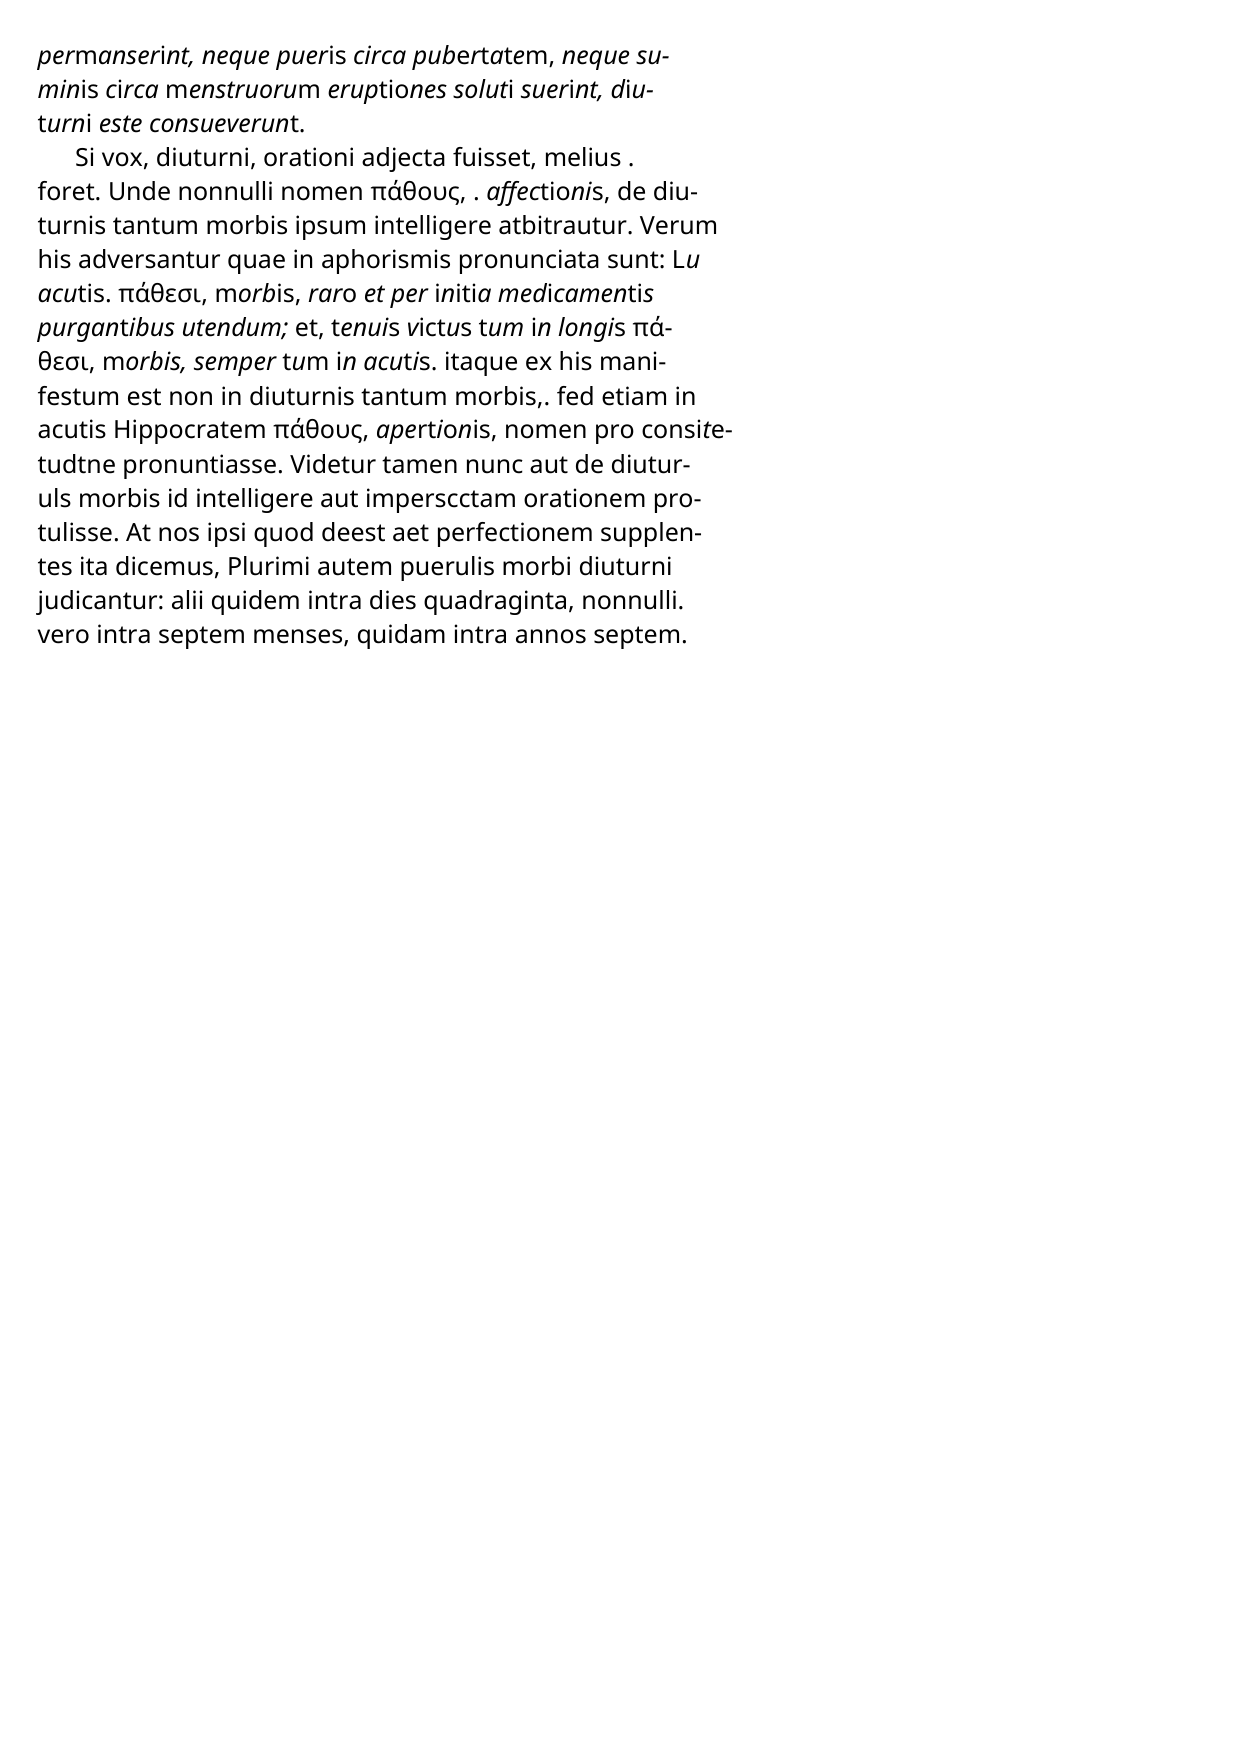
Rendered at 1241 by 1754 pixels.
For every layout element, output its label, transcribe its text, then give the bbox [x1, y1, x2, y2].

text permanserint, neque pueris circa pubertatem, neque su- minis circa menstruorum eruptiones soluti suerint, diu- turni este consueverunt. [37, 37, 1203, 140]
text Si vox, diuturni, orationi adjecta fuisset, melius . foret. Unde nonnulli nomen πάθους, . affectionis, de diu- turnis tantum morbis ipsum intelligere atbitrautur. Verum his adversantur quae in aphorismis pronunciata sunt: Lu acutis. πάθεσι, morbis, raro et per initia medicamentis purgantibus utendum; et, tenuis victus tum in longis πά- θεσι, morbis, semper tum in acutis. itaque ex his mani- festum est non in diuturnis tantum morbis,. fed etiam in acutis Hippocratem πάθους, apertionis, nomen pro consite- tudtne pronuntiasse. Videtur tamen nunc aut de diutur- uls morbis id intelligere aut imperscctam orationem pro- tulisse. At nos ipsi quod deest aet perfectionem supplen- tes ita dicemus, Plurimi autem puerulis morbi diuturni judicantur: alii quidem intra dies quadraginta, nonnulli. vero intra septem menses, quidam intra annos septem. [37, 140, 1203, 651]
